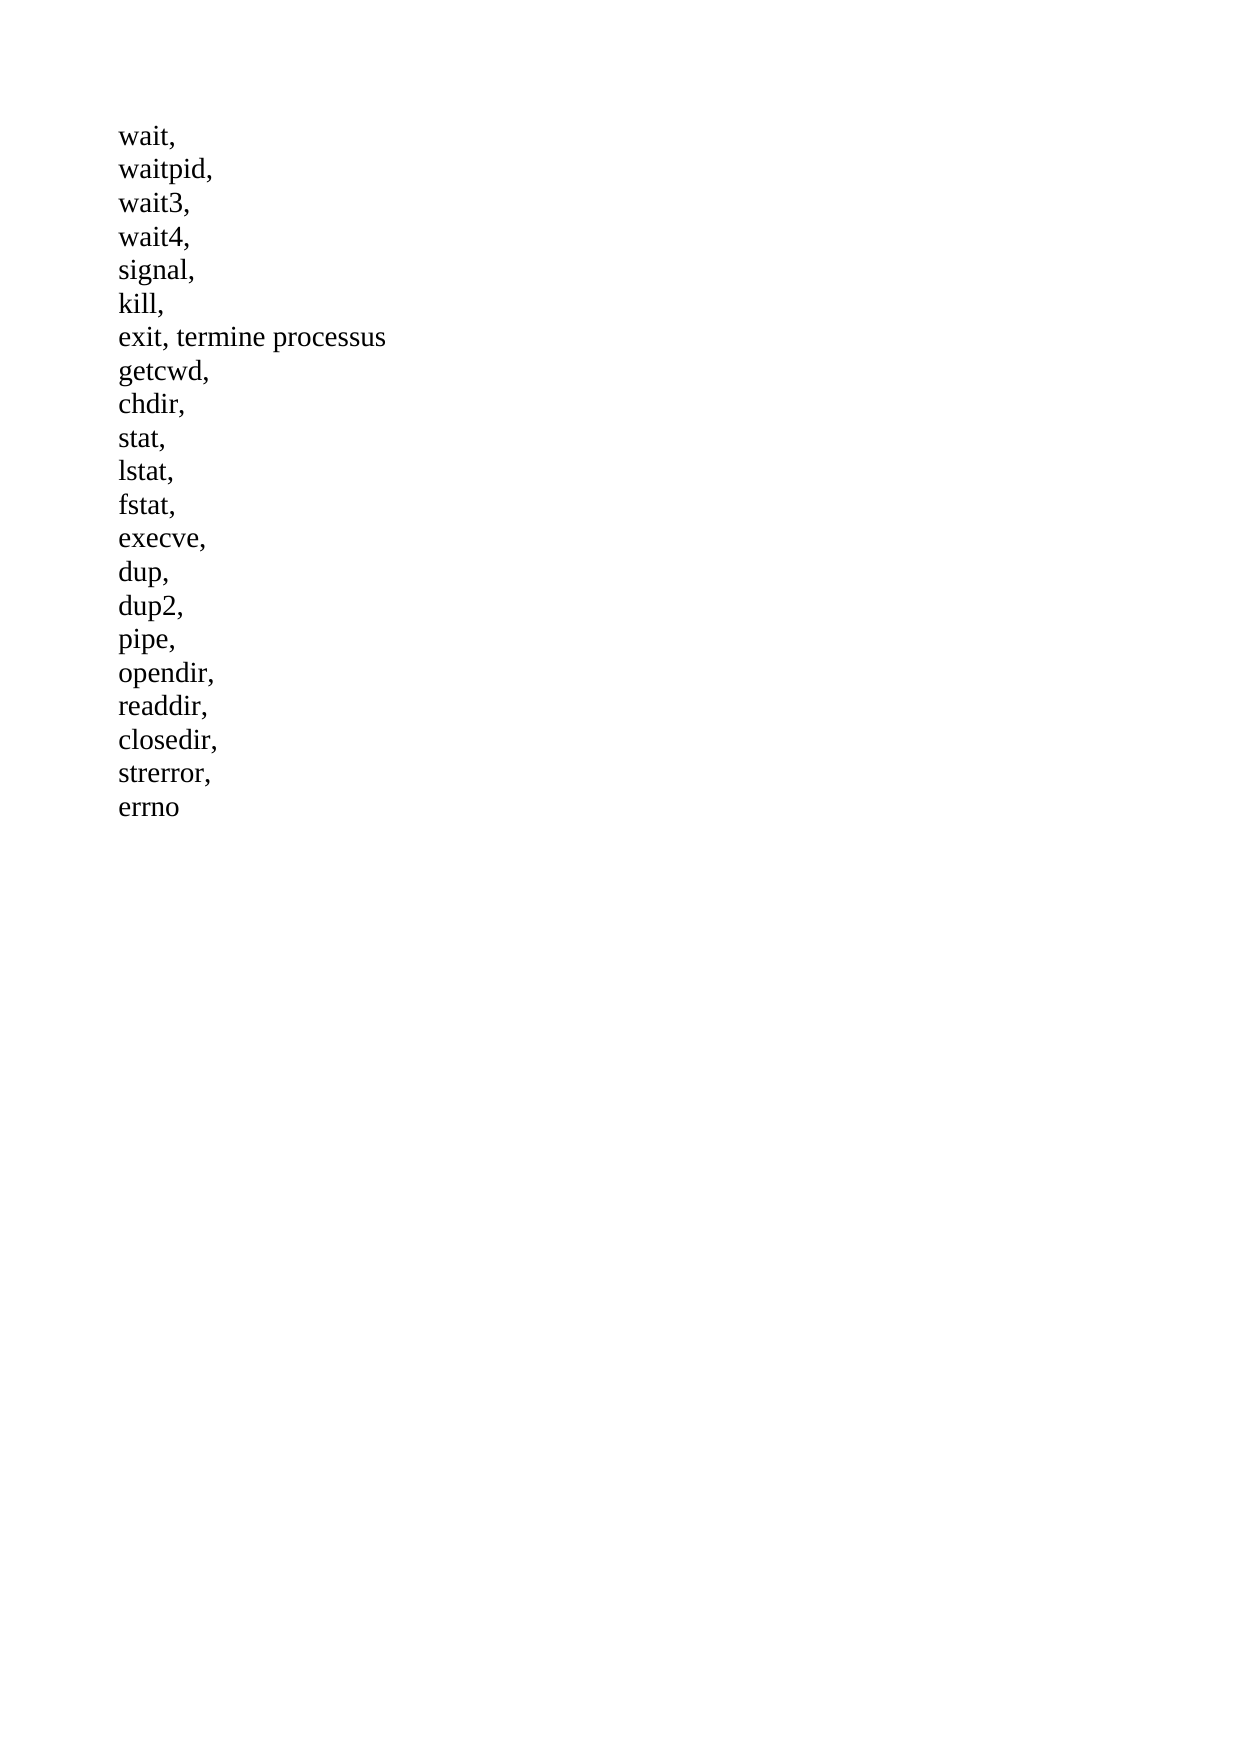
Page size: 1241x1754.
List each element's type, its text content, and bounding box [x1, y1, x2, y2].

text fstat, [118, 487, 1122, 521]
text chdir, [118, 386, 1122, 420]
text dup2, [118, 588, 1122, 621]
text readdir, [118, 688, 1122, 722]
text closedir, [118, 722, 1122, 755]
text waitpid, [118, 152, 1122, 185]
text errno [118, 789, 1122, 822]
text exit, termine processus [118, 319, 1122, 353]
text wait3, [118, 185, 1122, 219]
text pipe, [118, 621, 1122, 655]
text opendir, [118, 655, 1122, 688]
text execve, [118, 521, 1122, 554]
text dup, [118, 554, 1122, 588]
text getcwd, [118, 353, 1122, 386]
text signal, [118, 252, 1122, 286]
text kill, [118, 286, 1122, 319]
text wait4, [118, 219, 1122, 252]
text stat, [118, 420, 1122, 453]
text lstat, [118, 453, 1122, 487]
text wait, [118, 118, 1122, 152]
text strerror, [118, 755, 1122, 789]
